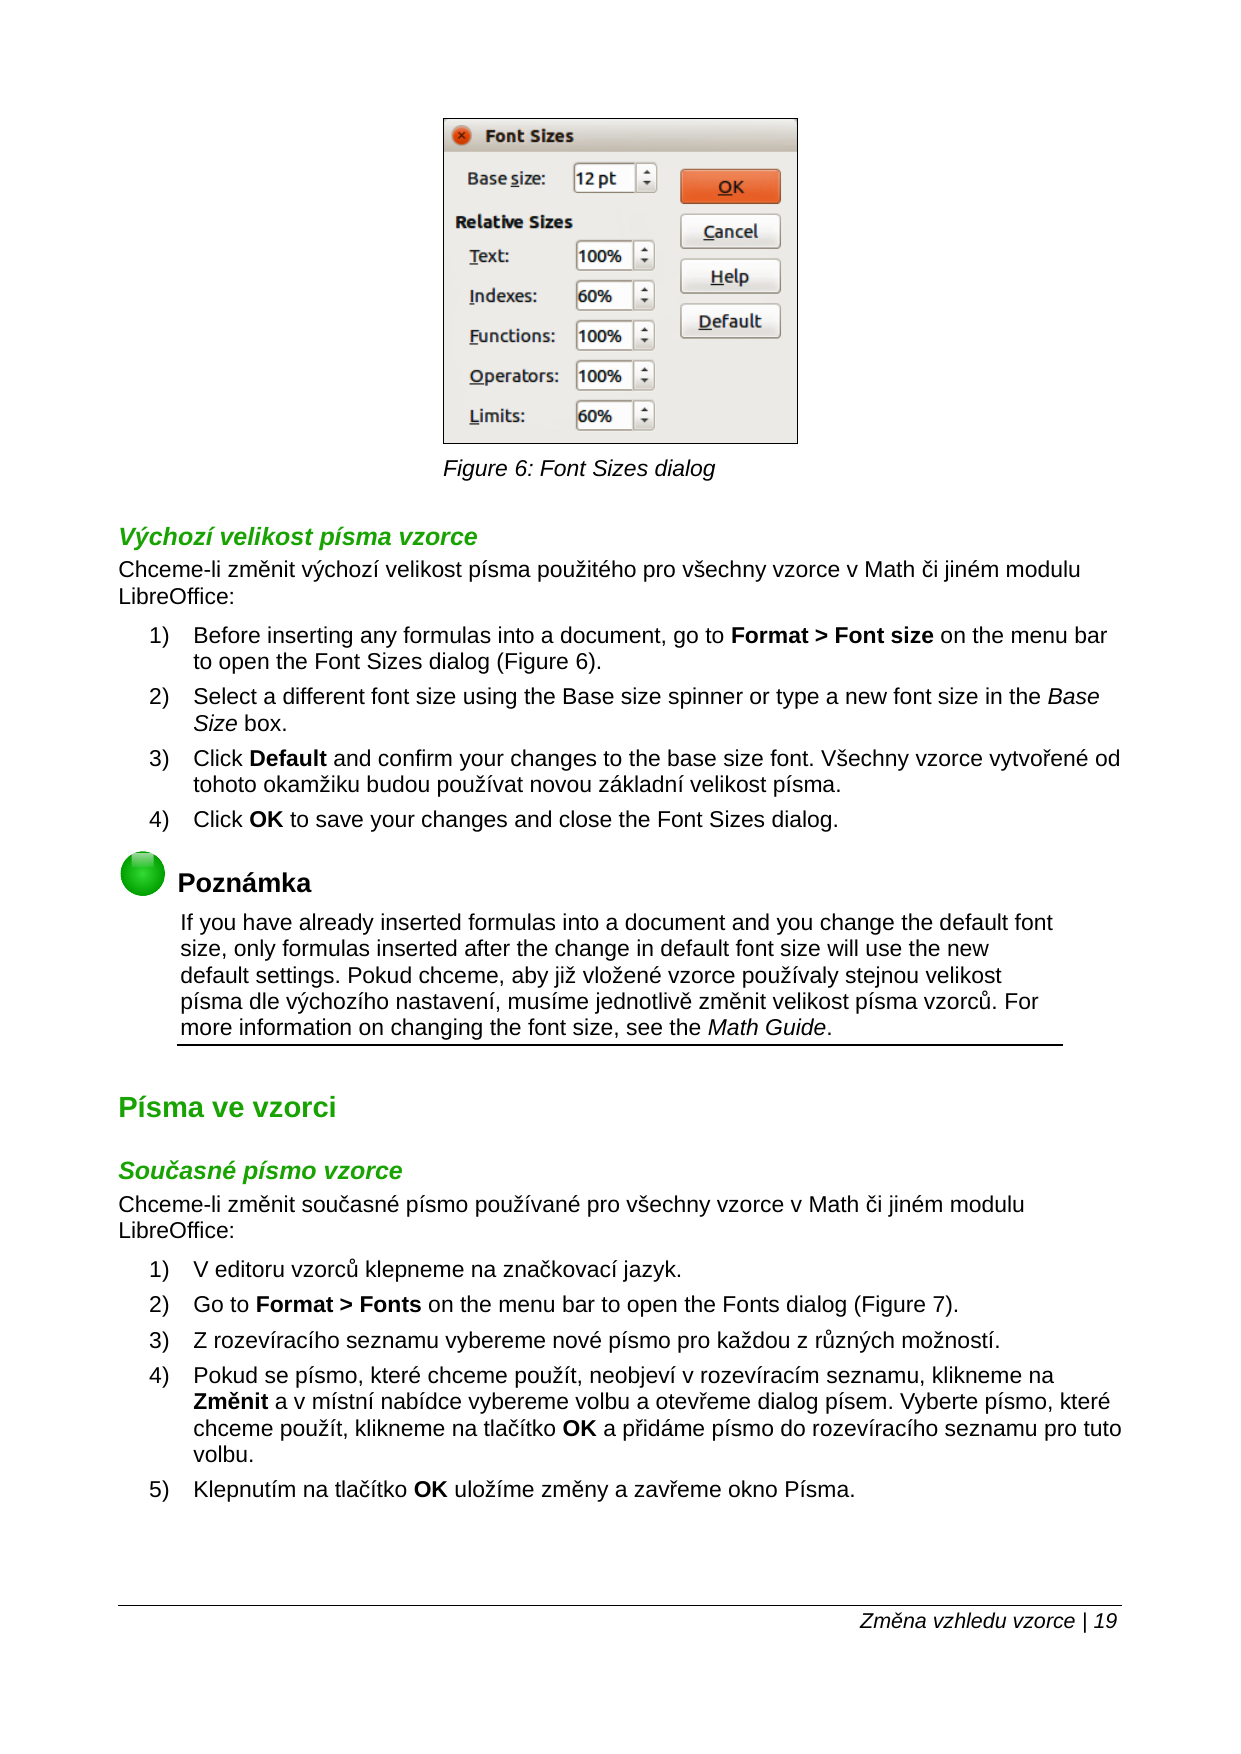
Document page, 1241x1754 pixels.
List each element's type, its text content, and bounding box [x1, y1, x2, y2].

list Before inserting any formulas into a document, go to Format > Font size on the menu bar to open the Font Sizes dialog (Figure 6). [169, 622, 1122, 674]
picture [444, 119, 797, 443]
list Pokud se písmo, které chceme použít, neobjeví v rozevíracím seznamu, klikneme na Změnit a v místní nabídce vybereme volbu a otevřeme dialog písem. Vyberte písmo, které chceme použít, klikneme na tlačítko OK a přidáme písmo do rozevíracího seznamu pro tuto volbu. [169, 1362, 1122, 1467]
list V editoru vzorců klepneme na značkovací jazyk. [169, 1256, 1122, 1283]
list Go to Format > Fonts on the menu bar to open the Fonts dialog (Figure 7). [169, 1291, 1122, 1318]
subtitle Písma ve vzorci [118, 1090, 1122, 1124]
list Klepnutím na tlačítko OK uložíme změny a zavřeme okno Písma. [169, 1476, 1122, 1502]
text Chceme-li změnit současné písmo používané pro všechny vzorce v Math či jiném modulu LibreOffice: [118, 1191, 1122, 1244]
text Figure 6: Font Sizes dialog [443, 455, 797, 482]
list Select a different font size using the Base size spinner or type a new font size in the Base Size box. [169, 683, 1122, 736]
text Chceme-li změnit výchozí velikost písma použitého pro všechny vzorce v Math či jiném modulu LibreOffice: [118, 556, 1122, 609]
list Click OK to save your changes and close the Font Sizes dialog. [169, 806, 1122, 833]
subtitle Současné písmo vzorce [118, 1156, 1122, 1185]
subtitle Poznámka [118, 849, 1122, 898]
list Click Default and confirm your changes to the base size font. Všechny vzorce vytvořené od tohoto okamžiku budou používat novou základní velikost písma. [169, 745, 1122, 797]
text If you have already inserted formulas into a document and you change the default font size, only formulas inserted after the change in default font size will use the new default settings. Pokud chceme, aby již vložené vzorce používaly stejnou velikost písma dle výchozího nastavení, musíme jednotlivě změnit velikost písma vzorců. For more information on changing the font size, see the Math Guide. [177, 906, 1063, 1044]
list Z rozevíracího seznamu vybereme nové písmo pro každou z různých možností. [169, 1327, 1122, 1353]
subtitle Výchozí velikost písma vzorce [118, 522, 1122, 550]
